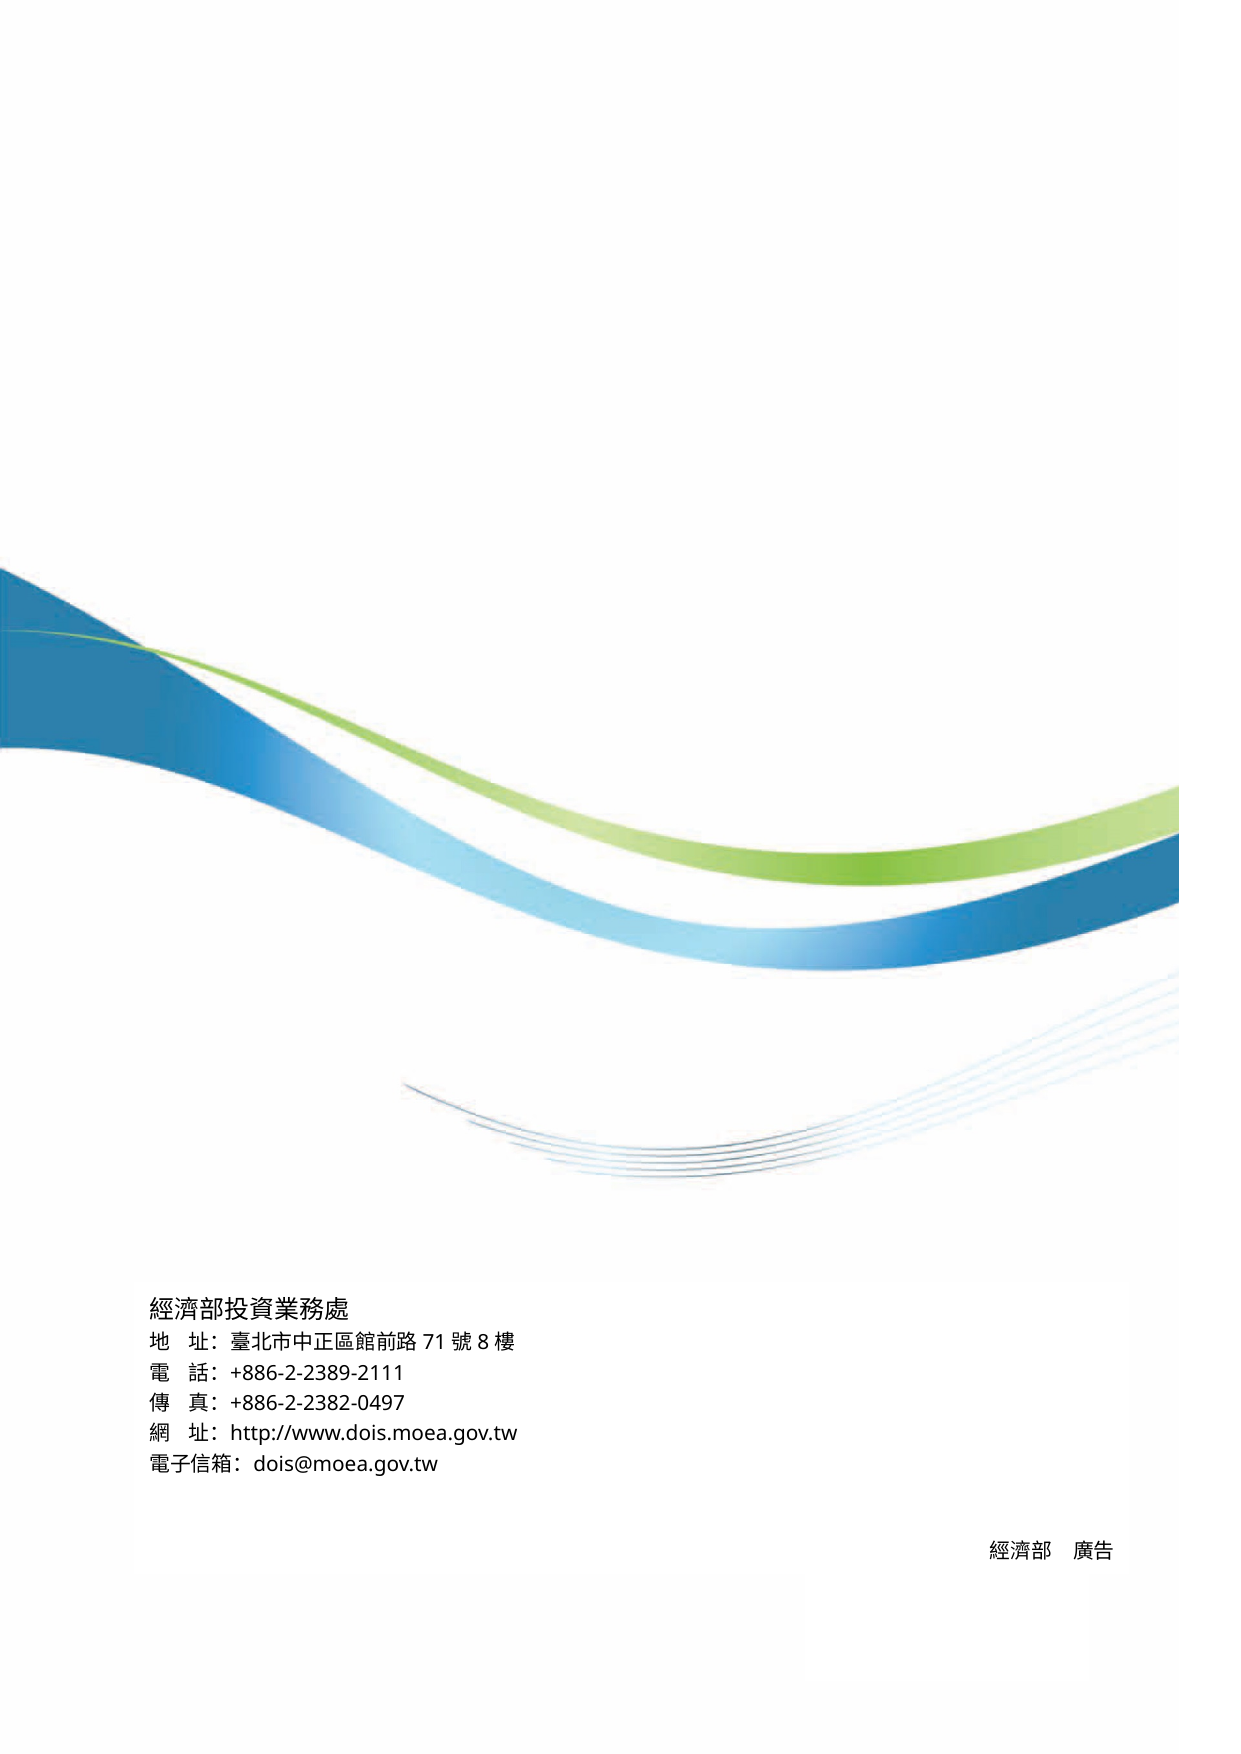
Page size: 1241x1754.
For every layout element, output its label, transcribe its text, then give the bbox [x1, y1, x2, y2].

text 經濟部 廣告 [149, 1534, 1114, 1564]
text 電子信箱：dois@moea.gov.tw [149, 1447, 1114, 1477]
text 傳 真：+886-2-2382-0497 [149, 1386, 1114, 1416]
text 經濟部投資業務處 [149, 1289, 1114, 1326]
text 地 址：臺北市中正區館前路 71 號 8 樓 [149, 1326, 1114, 1356]
text 電 話：+886-2-2389-2111 [149, 1356, 1114, 1386]
text 網 址：http://www.dois.moea.gov.tw [149, 1416, 1114, 1447]
